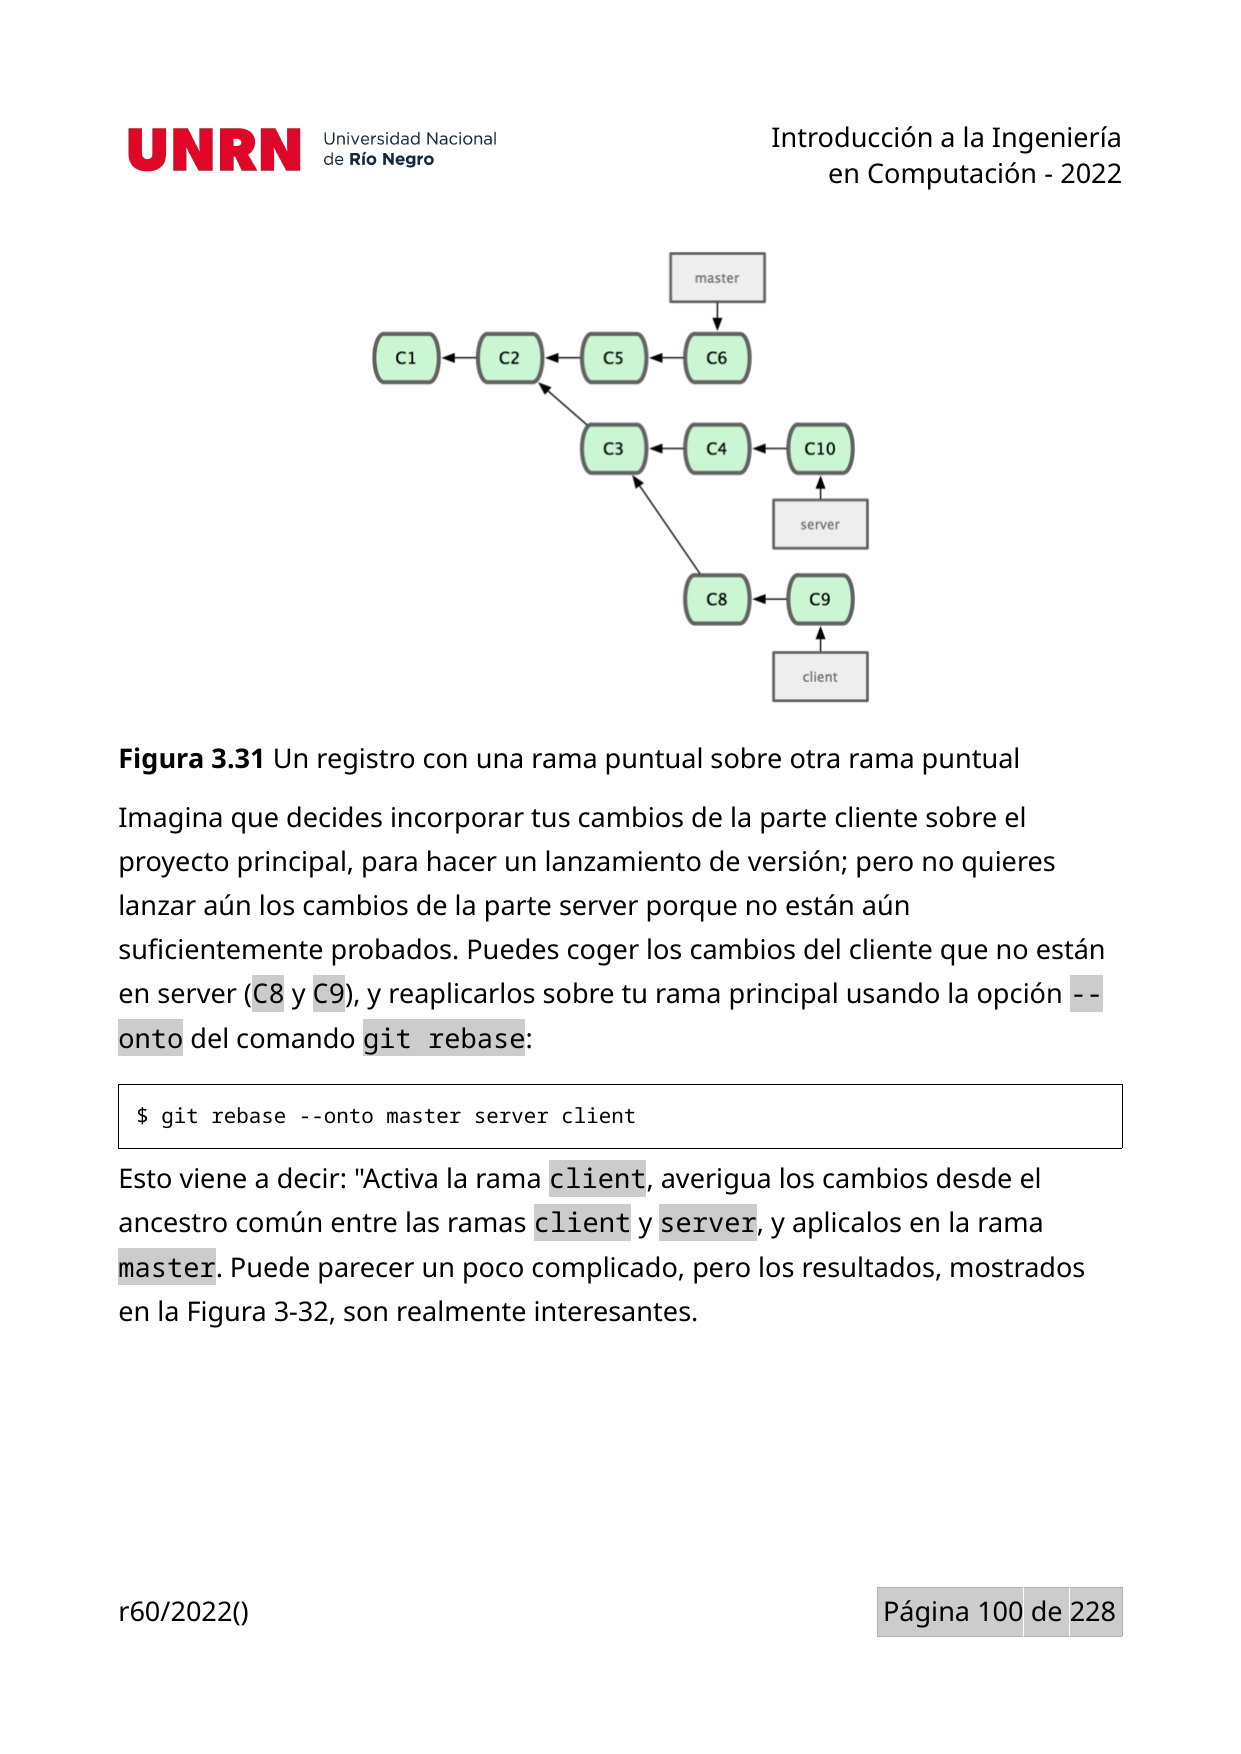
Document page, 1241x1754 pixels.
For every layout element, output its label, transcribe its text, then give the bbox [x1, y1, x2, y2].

text Esto viene a decir: "Activa la rama client, averigua los cambios desde el ancestro común entre las ramas client y server, y aplicalos en la rama master. Puede parecer un poco complicado, pero los resultados, mostrados en la Figura 3-32, son realmente interesantes. [118, 1160, 1122, 1329]
text Figura 3.31 Un registro con una rama puntual sobre otra rama puntual [118, 221, 1122, 776]
text $ git rebase --onto master server client [119, 1085, 1122, 1148]
picture [118, 118, 505, 180]
text Imagina que decides incorporar tus cambios de la parte cliente sobre el proyecto principal, para hacer un lanzamiento de versión; pero no quieres lanzar aún los cambios de la parte server porque no están aún suficientemente probados. Puedes coger los cambios del cliente que no están en server (C8 y C9), y reaplicarlos sobre tu rama principal usando la opción --onto del comando git rebase: [118, 798, 1122, 1056]
picture [370, 250, 870, 703]
